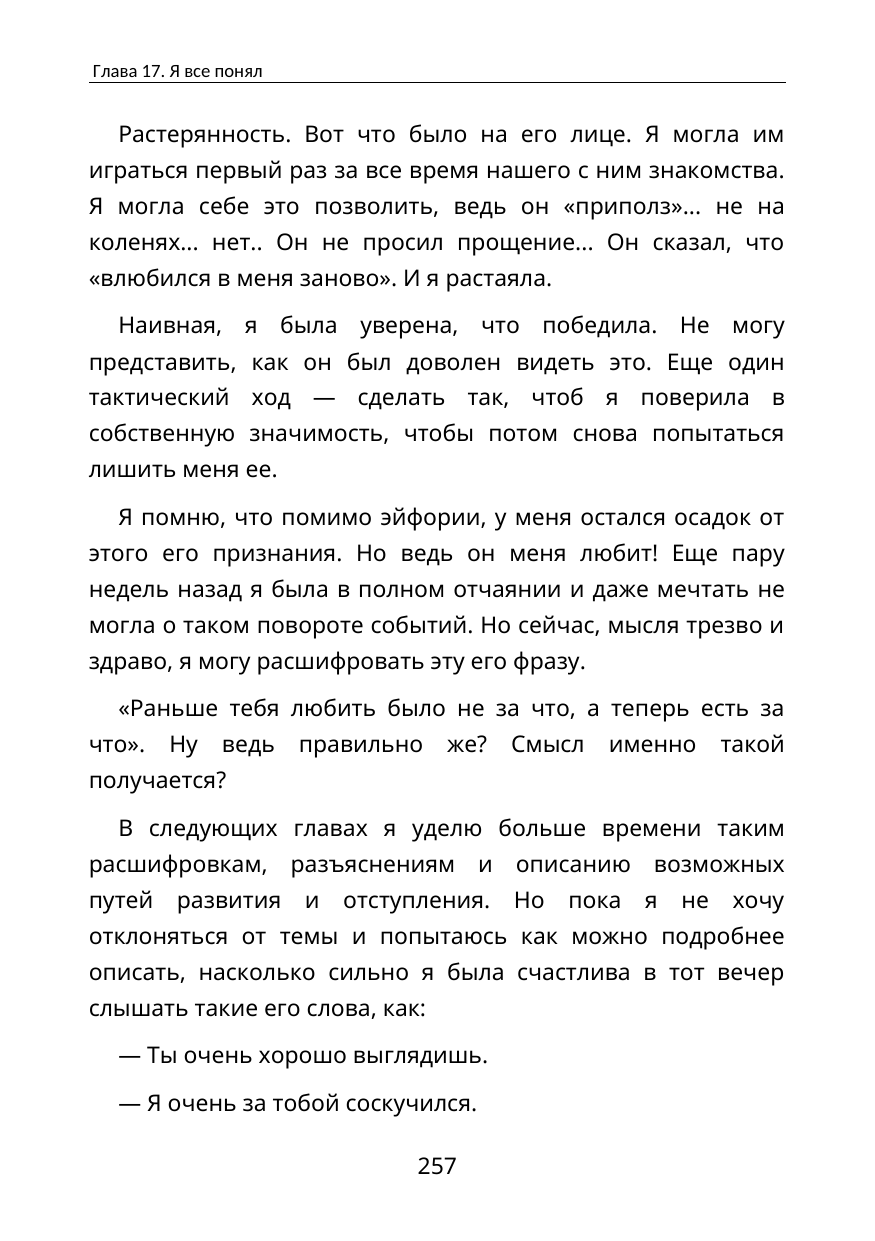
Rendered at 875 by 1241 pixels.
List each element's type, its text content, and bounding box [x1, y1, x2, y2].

text Наивная, я была уверена, что победила. Не могу представить, как он был доволен видеть это. Еще один тактический ход — сделать так, чтоб я поверила в собственную значимость, чтобы потом снова попытаться лишить меня ее. [88, 309, 786, 484]
text Я помню, что помимо эйфории, у меня остался осадок от этого его признания. Но ведь он меня любит! Еще пару недель назад я была в полном отчаянии и даже мечтать не могла о таком повороте событий. Но сейчас, мысля трезво и здраво, я могу расшифровать эту его фразу. [88, 501, 786, 676]
text — Я очень за тобой соскучился. [88, 1087, 786, 1118]
text «Раньше тебя любить было не за что, а теперь есть за что». Ну ведь правильно же? Смысл именно такой получается? [88, 692, 786, 796]
text В следующих главах я уделю больше времени таким расшифровкам, разъяснениям и описанию возможных путей развития и отступления. Но пока я не хочу отклоняться от темы и попытаюсь как можно подробнее описать, насколько сильно я была счастлива в тот вечер слышать такие его слова, как: [88, 812, 786, 1023]
text Растерянность. Вот что было на его лице. Я могла им играться первый раз за все время нашего с ним знакомства. Я могла себе это позволить, ведь он «приполз»... не на коленях... нет.. Он не просил прощение... Он сказал, что «влюбился в меня заново». И я растаяла. [88, 118, 786, 293]
text — Ты очень хорошо выглядишь. [88, 1039, 786, 1071]
